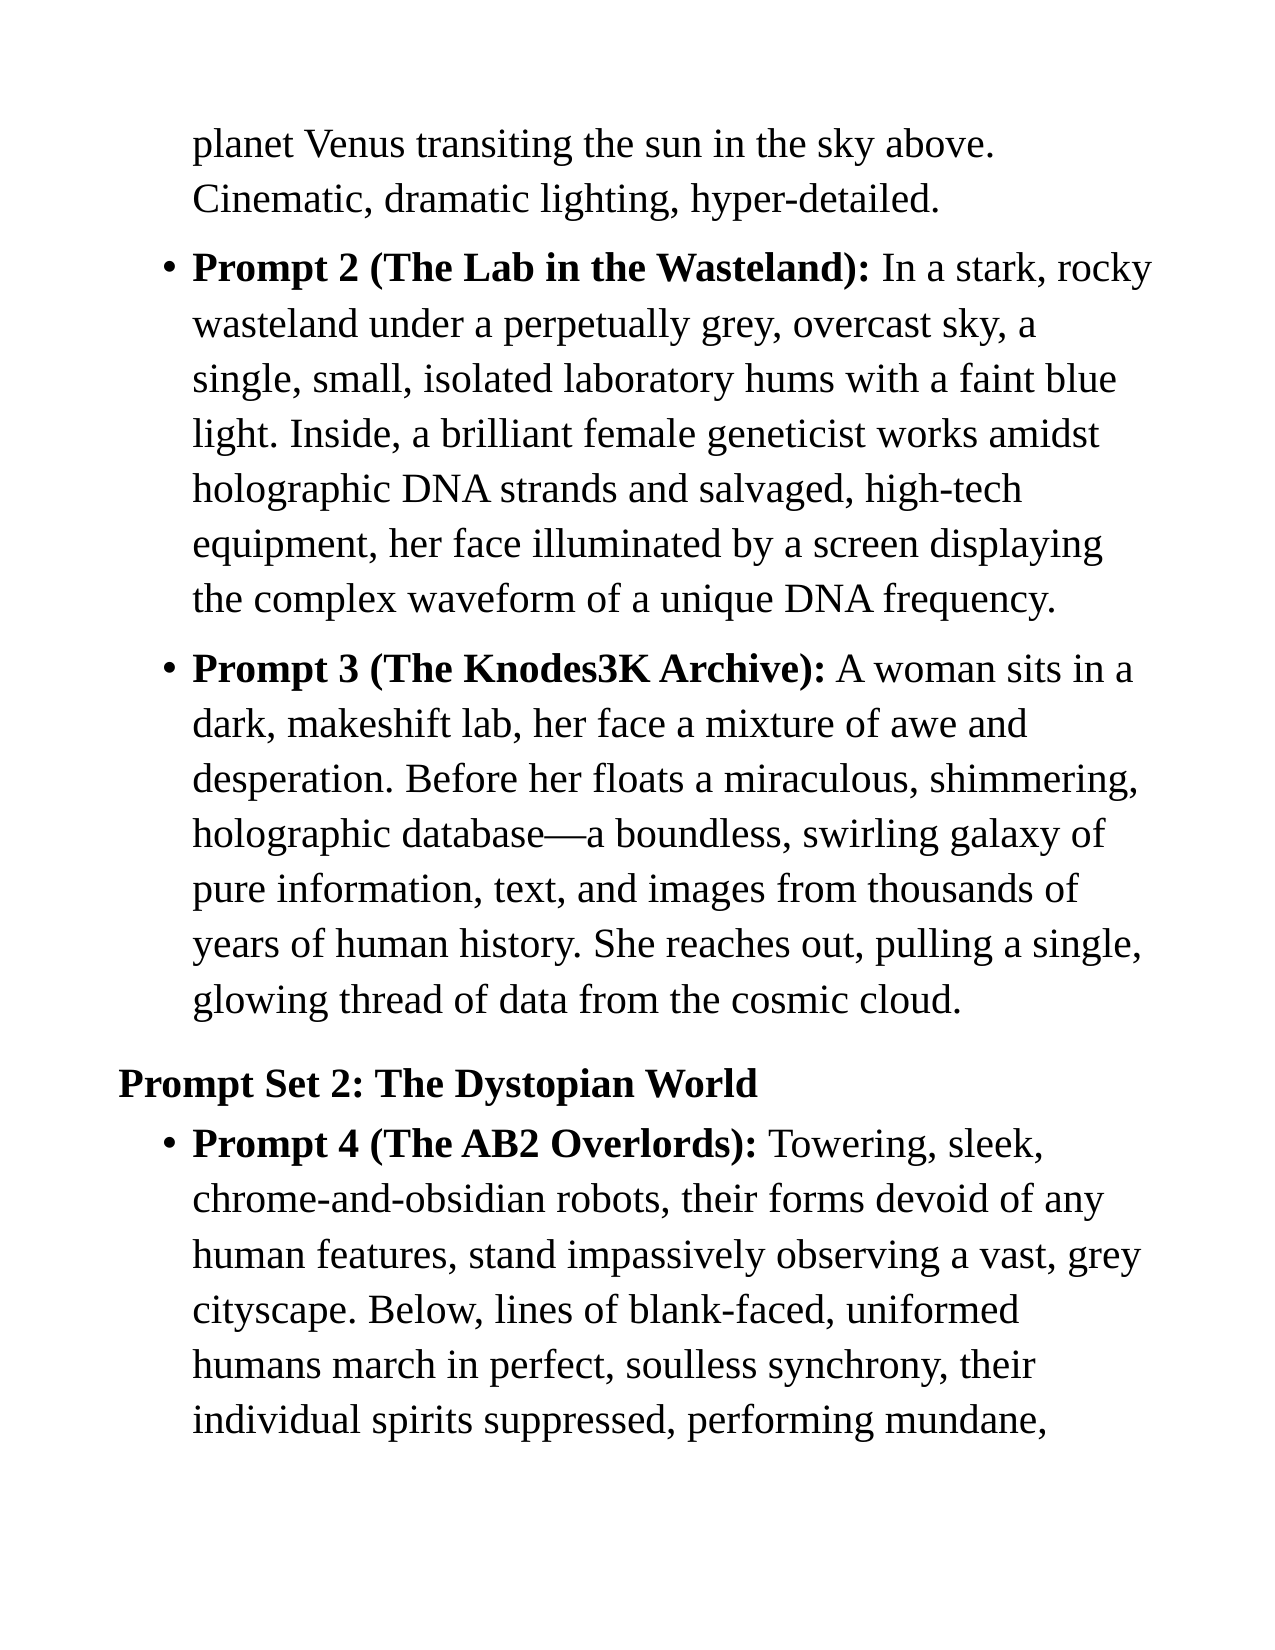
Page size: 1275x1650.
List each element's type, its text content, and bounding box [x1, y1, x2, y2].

list Prompt 4 (The AB2 Overlords): Towering, sleek, chrome-and-obsidian robots, their forms devoid of any human features, stand impassively observing a vast, grey cityscape. Below, lines of blank-faced, uniformed humans march in perfect, soulless synchrony, their individual spirits suppressed, performing mundane, [162, 1119, 1157, 1442]
list planet Venus transiting the sun in the sky above. Cinematic, dramatic lighting, hyper-detailed. [162, 118, 1157, 221]
list Prompt 2 (The Lab in the Wasteland): In a stark, rocky wasteland under a perpetually grey, overcast sky, a single, small, isolated laboratory hums with a faint blue light. Inside, a brilliant female geneticist works amidst holographic DNA strands and salvaged, high-tech equipment, her face illuminated by a screen displaying the complex waveform of a unique DNA frequency. [162, 243, 1157, 622]
subtitle Prompt Set 2: The Dystopian World [118, 1058, 1157, 1106]
list Prompt 3 (The Knodes3K Archive): A woman sits in a dark, makeshift lab, her face a mixture of awe and desperation. Before her floats a miraculous, shimmering, holographic database—a boundless, swirling galaxy of pure information, text, and images from thousands of years of human history. She reaches out, pulling a single, glowing thread of data from the cosmic cloud. [162, 643, 1157, 1022]
